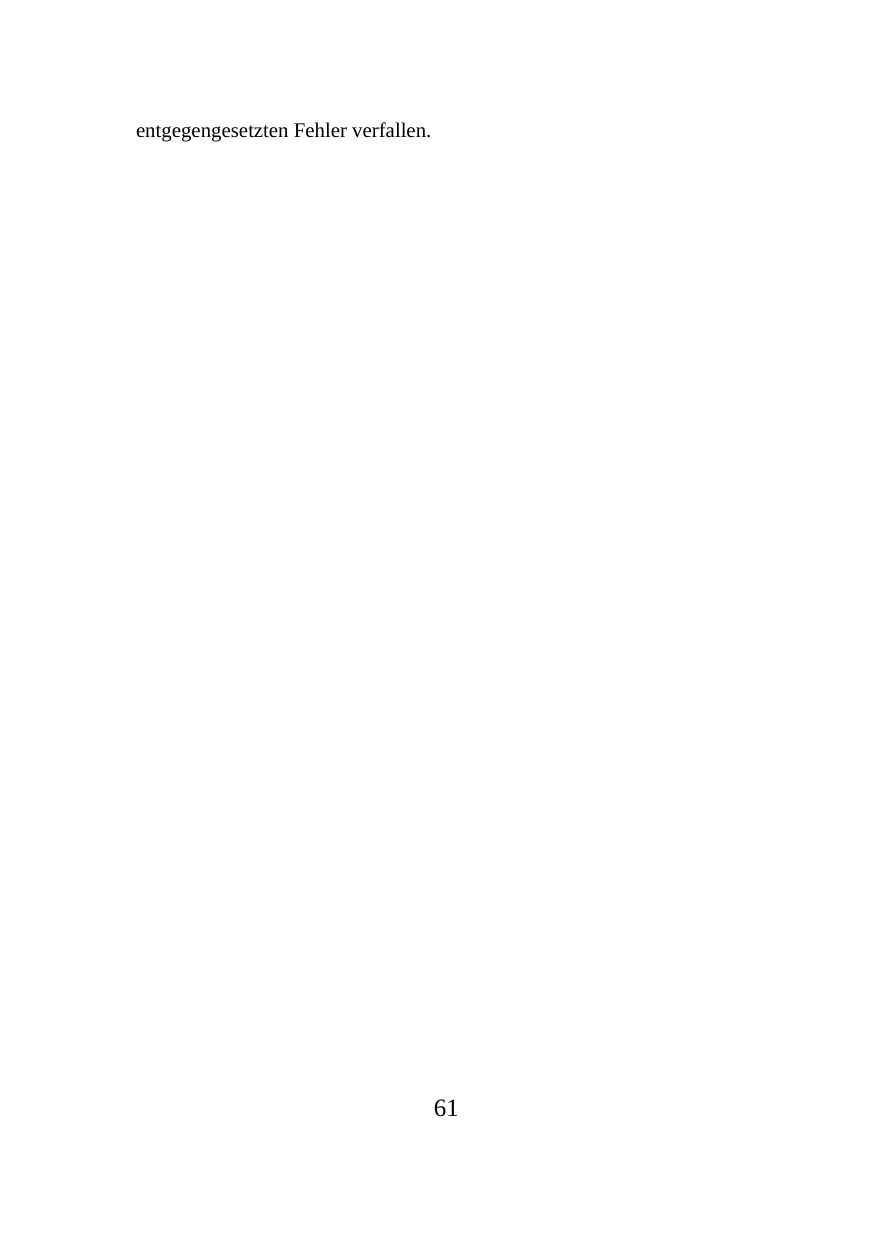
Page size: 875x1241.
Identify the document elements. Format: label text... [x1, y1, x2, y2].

text entgegengesetzten Fehler verfallen. [136, 118, 756, 142]
